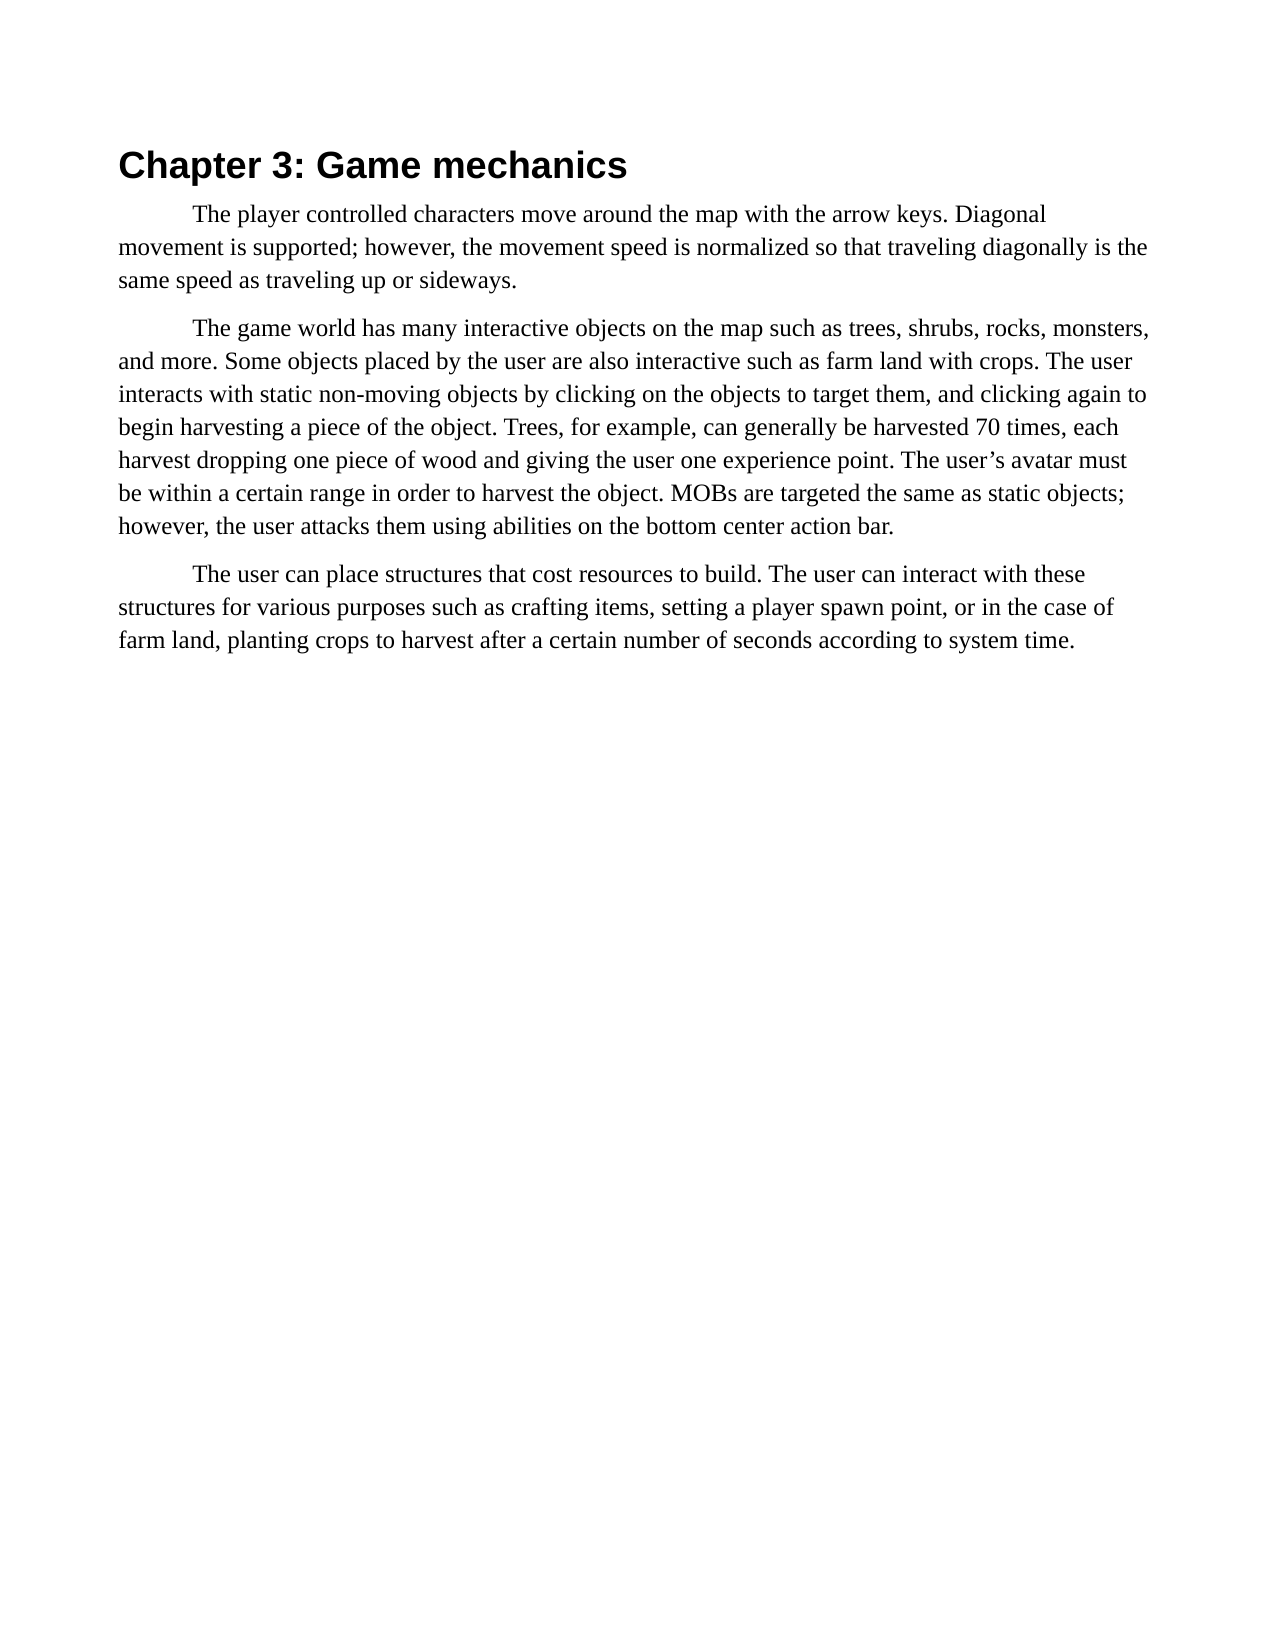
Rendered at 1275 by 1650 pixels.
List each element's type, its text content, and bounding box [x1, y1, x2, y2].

text The player controlled characters move around the map with the arrow keys. Diagonal movement is supported; however, the movement speed is normalized so that traveling diagonally is the same speed as traveling up or sideways. [118, 199, 1157, 294]
text The game world has many interactive objects on the map such as trees, shrubs, rocks, monsters, and more. Some objects placed by the user are also interactive such as farm land with crops. The user interacts with static non-moving objects by clicking on the objects to target them, and clicking again to begin harvesting a piece of the object. Trees, for example, can generally be harvested 70 times, each harvest dropping one piece of wood and giving the user one experience point. The user’s avatar must be within a certain range in order to harvest the object. MOBs are targeted the same as static objects; however, the user attacks them using abilities on the bottom center action bar. [118, 313, 1157, 540]
subtitle Chapter 3: Game mechanics [118, 143, 1157, 187]
text The user can place structures that cost resources to build. The user can interact with these structures for various purposes such as crafting items, setting a player spawn point, or in the case of farm land, planting crops to harvest after a certain number of seconds according to system time. [118, 559, 1157, 653]
